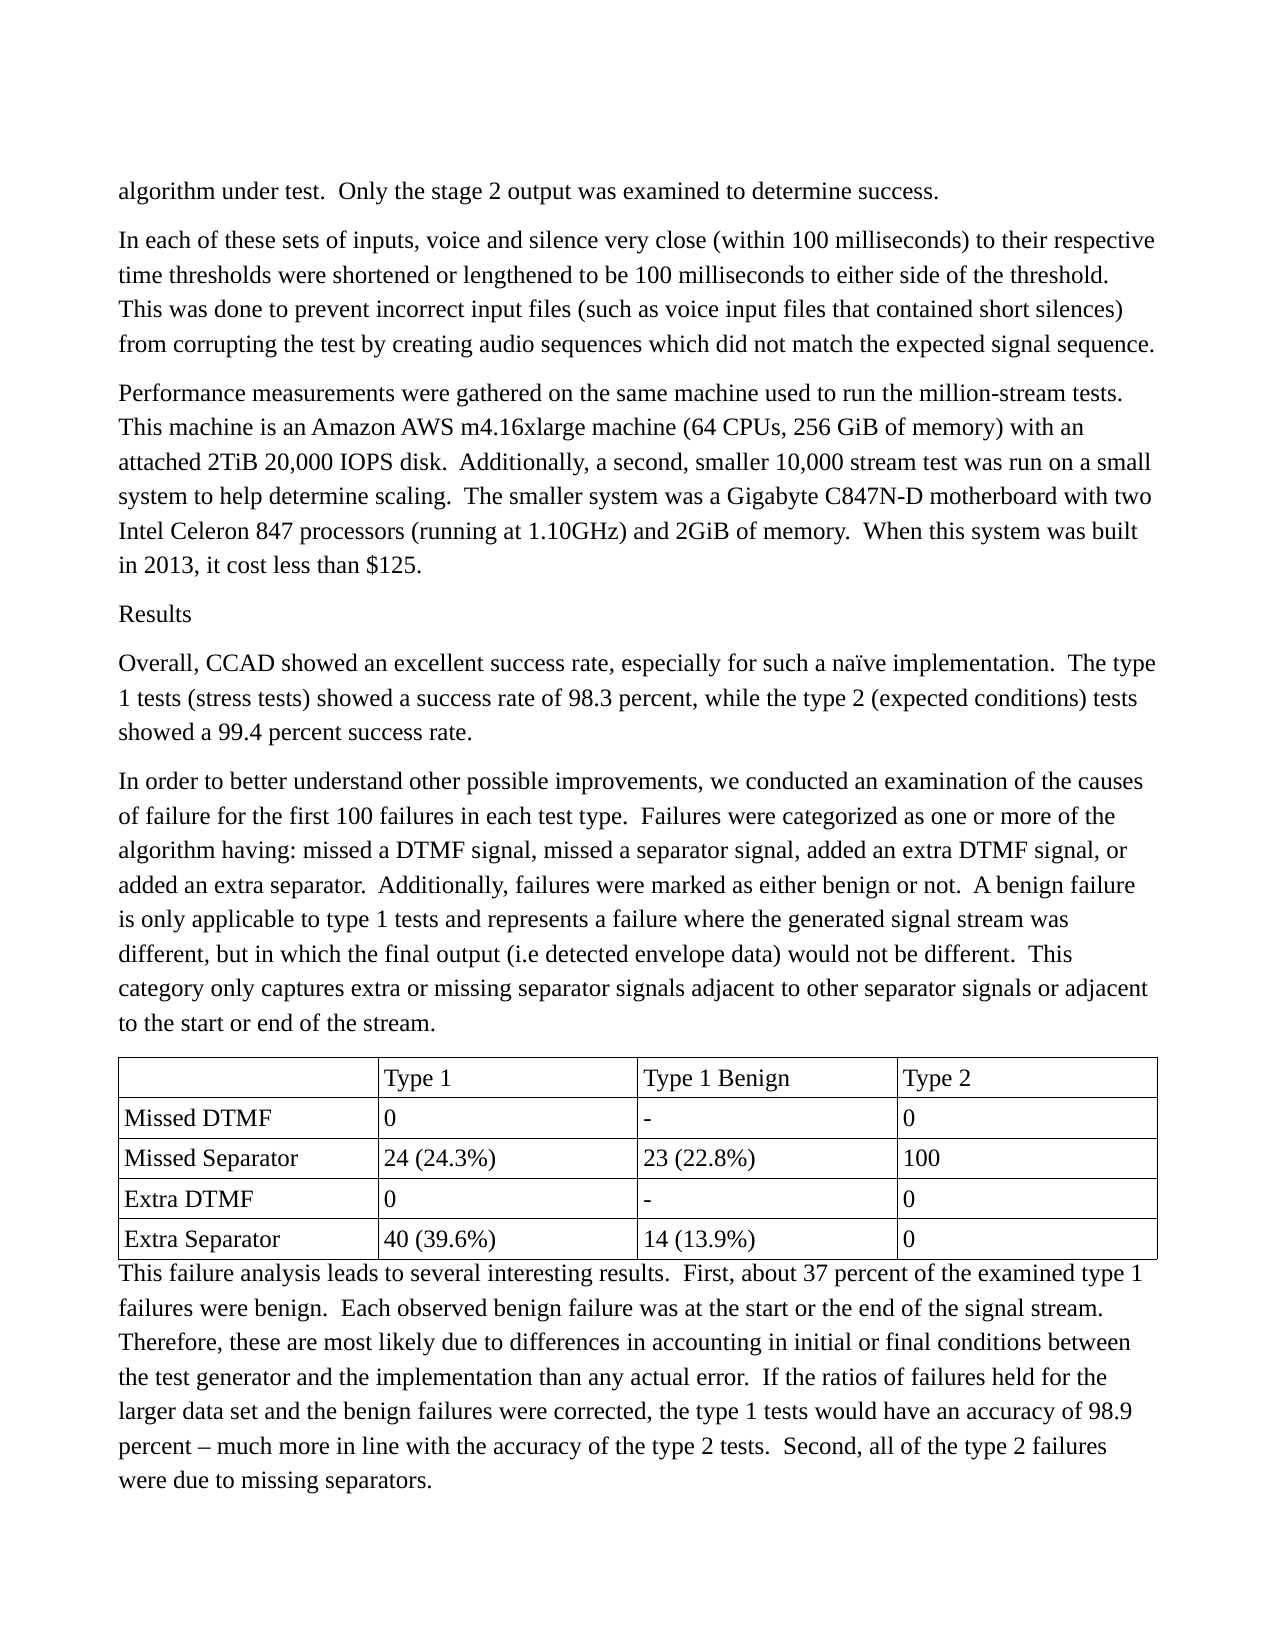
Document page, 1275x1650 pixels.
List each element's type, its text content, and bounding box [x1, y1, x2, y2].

table_cell 0 [379, 1098, 637, 1137]
table_cell Extra DTMF [119, 1179, 378, 1218]
table_cell 14 (13.9%) [638, 1219, 897, 1258]
table_header Type 1 [379, 1058, 637, 1097]
table_cell Missed Separator [119, 1139, 378, 1178]
table_cell 0 [379, 1179, 637, 1218]
text Performance measurements were gathered on the same machine used to run the million-stream tests. This machine is an Amazon AWS m4.16xlarge machine (64 CPUs, 256 GiB of memory) with an attached 2TiB 20,000 IOPS disk. Additionally, a second, smaller 10,000 stream test was run on a small system to help determine scaling. The smaller system was a Gigabyte C847N-D motherboard with two Intel Celeron 847 processors (running at 1.10GHz) and 2GiB of memory. When this system was built in 2013, it cost less than $125. [118, 378, 1157, 579]
table_header Type 1 Benign [638, 1058, 897, 1097]
text In each of these sets of inputs, voice and silence very close (within 100 milliseconds) to their respective time thresholds were shortened or lengthened to be 100 milliseconds to either side of the threshold. This was done to prevent incorrect input files (such as voice input files that contained short silences) from corrupting the test by creating audio sequences which did not match the expected signal sequence. [118, 225, 1157, 358]
table_cell 0 [898, 1179, 1157, 1218]
text This failure analysis leads to several interesting results. First, about 37 percent of the examined type 1 failures were benign. Each observed benign failure was at the start or the end of the signal stream. Therefore, these are most likely due to differences in accounting in initial or final conditions between the test generator and the implementation than any actual error. If the ratios of failures held for the larger data set and the benign failures were corrected, the type 1 tests would have an accuracy of 98.9 percent – much more in line with the accuracy of the type 2 tests. Second, all of the type 2 failures were due to missing separators. [118, 1260, 1157, 1494]
text Results [118, 599, 1157, 628]
text In order to better understand other possible improvements, we conducted an examination of the causes of failure for the first 100 failures in each test type. Failures were categorized as one or more of the algorithm having: missed a DTMF signal, missed a separator signal, added an extra DTMF signal, or added an extra separator. Additionally, failures were marked as either benign or not. A benign failure is only applicable to type 1 tests and represents a failure where the generated signal stream was different, but in which the final output (i.e detected envelope data) would not be different. This category only captures extra or missing separator signals adjacent to other separator signals or adjacent to the start or end of the stream. [118, 766, 1157, 1037]
table_cell 0 [898, 1098, 1157, 1137]
table_header [119, 1058, 378, 1097]
table_cell 24 (24.3%) [379, 1139, 637, 1178]
text Overall, CCAD showed an excellent success rate, especially for such a naïve implementation. The type 1 tests (stress tests) showed a success rate of 98.3 percent, while the type 2 (expected conditions) tests showed a 99.4 percent success rate. [118, 648, 1157, 746]
table_cell - [638, 1179, 897, 1218]
table_cell 23 (22.8%) [638, 1139, 897, 1178]
table_cell 100 [898, 1139, 1157, 1178]
table_cell 40 (39.6%) [379, 1219, 637, 1258]
table_cell - [638, 1098, 897, 1137]
text algorithm under test. Only the stage 2 output was examined to determine success. [118, 176, 1157, 205]
table_cell Extra Separator [119, 1219, 378, 1258]
table_header Type 2 [898, 1058, 1157, 1097]
table_cell Missed DTMF [119, 1098, 378, 1137]
table_cell 0 [898, 1219, 1157, 1258]
